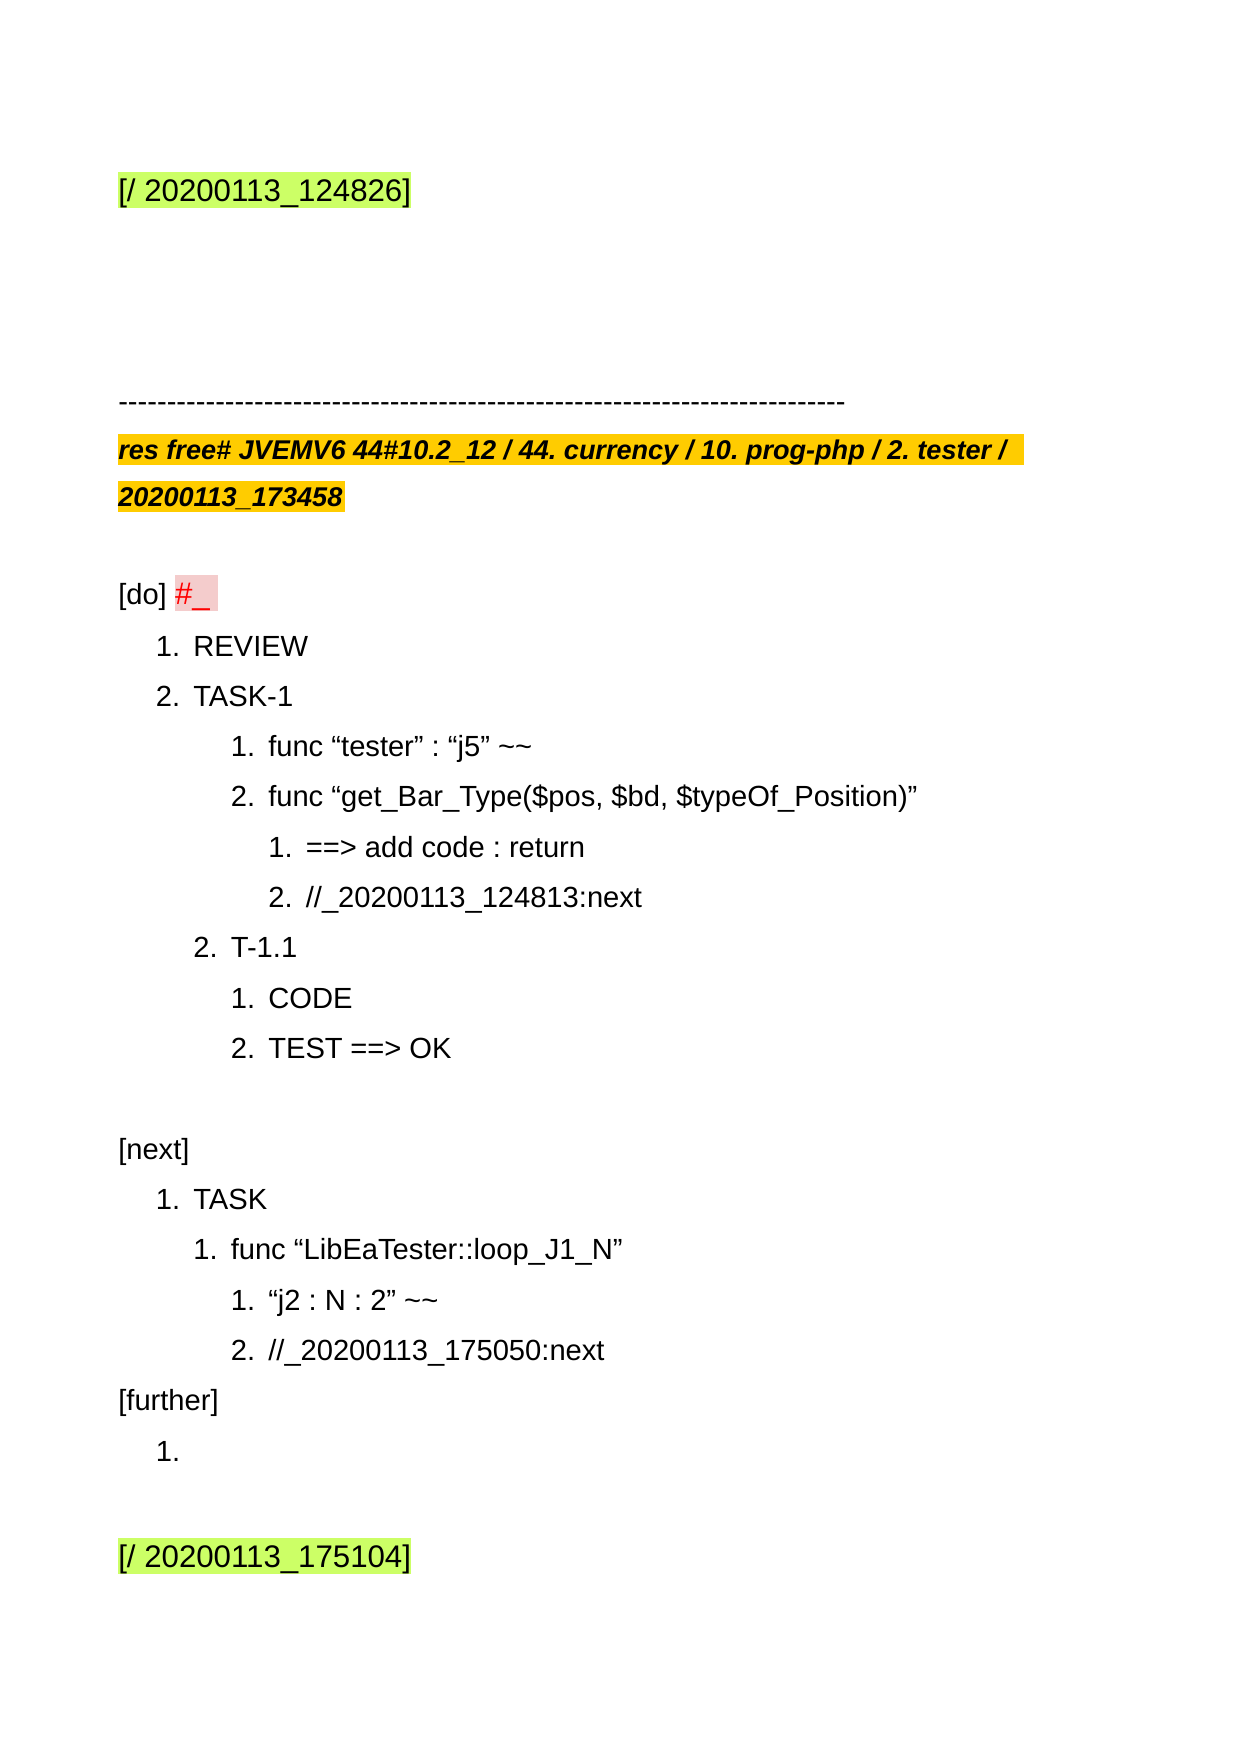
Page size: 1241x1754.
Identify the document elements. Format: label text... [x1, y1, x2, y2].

list func “tester” : “j5” ~~ [231, 729, 1122, 763]
text res free# JVEMV6 44#10.2_12 / 44. currency / 10. prog-php / 2. tester / 20200113_173458 [118, 434, 1122, 512]
text [next] [118, 1132, 1122, 1165]
list REVIEW [156, 628, 1122, 662]
list TEST ==> OK [231, 1031, 1122, 1064]
list T-1.1 [193, 930, 1122, 964]
list func “LibEaTester::loop_J1_N” [193, 1232, 1122, 1266]
text [/ 20200113_175104] [118, 1484, 1122, 1574]
text [do] #_ [118, 575, 1122, 611]
text [/ 20200113_124826] [118, 118, 1122, 208]
text [further] [118, 1383, 1122, 1417]
list “j2 : N : 2” ~~ [231, 1283, 1122, 1316]
list //_20200113_124813:next [268, 880, 1122, 914]
list TASK-1 [156, 679, 1122, 712]
text --------------------------------------------------------------------------- [118, 384, 1122, 417]
list func “get_Bar_Type($pos, $bd, $typeOf_Position)” [231, 779, 1122, 813]
list CODE [231, 981, 1122, 1014]
list TASK [156, 1182, 1122, 1216]
list //_20200113_175050:next [231, 1333, 1122, 1366]
list ==> add code : return [268, 830, 1122, 863]
